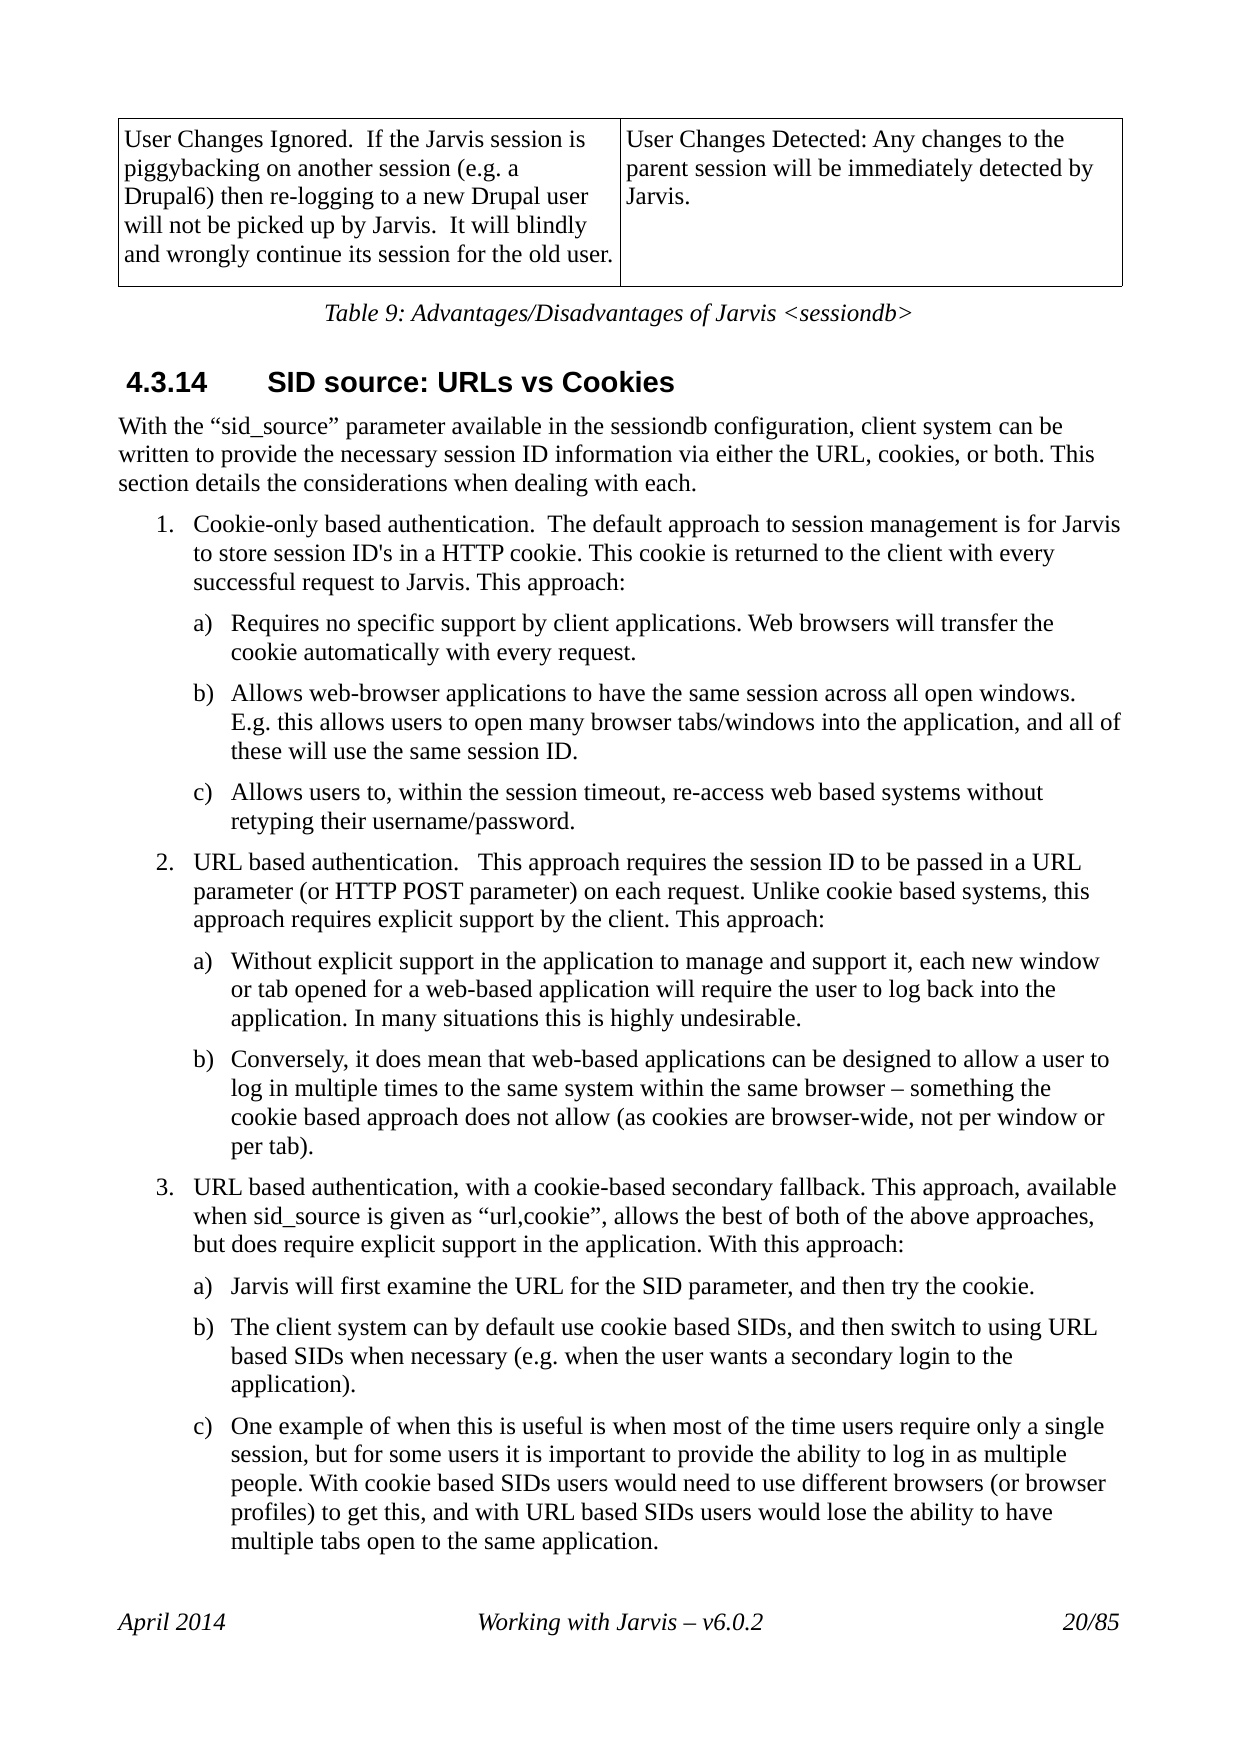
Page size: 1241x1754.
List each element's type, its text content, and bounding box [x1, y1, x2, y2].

list The client system can by default use cookie based SIDs, and then switch to using URL based SIDs when necessary (e.g. when the user wants a secondary login to the application). [193, 1312, 1122, 1398]
list Conversely, it does mean that web-based applications can be designed to allow a user to log in multiple times to the same system within the same browser – something the cookie based approach does not allow (as cookies are browser-wide, not per window or per tab). [193, 1044, 1122, 1159]
list URL based authentication, with a cookie-based secondary fallback. This approach, available when sid_source is given as “url,cookie”, allows the best of both of the above approaches, but does require explicit support in the application. With this approach: [156, 1172, 1122, 1258]
list Jarvis will first examine the URL for the SID parameter, and then try the cookie. [193, 1271, 1122, 1299]
subtitle SID source: URLs vs Cookies [118, 365, 1122, 398]
text Table 9: Advantages/Disadvantages of Jarvis <sessiondb> [118, 298, 1122, 327]
list Allows users to, within the session timeout, re-access web based systems without retyping their username/password. [193, 777, 1122, 834]
table_cell User Changes Ignored. If the Jarvis session is piggybacking on another session (e.g. a Drupal6) then re-logging to a new Drupal user will not be picked up by Jarvis. It will blindly and wrongly continue its session for the old user. [119, 119, 620, 286]
list URL based authentication. This approach requires the session ID to be passed in a URL parameter (or HTTP POST parameter) on each request. Unlike cookie based systems, this approach requires explicit support by the client. This approach: [156, 847, 1122, 933]
text With the “sid_source” parameter available in the sessiondb configuration, client system can be written to provide the necessary session ID information via either the URL, cookies, or both. This section details the considerations when dealing with each. [118, 411, 1122, 497]
list Without explicit support in the application to manage and support it, each new window or tab opened for a web-based application will require the user to log back into the application. In many situations this is highly undesirable. [193, 946, 1122, 1032]
list Cookie-only based authentication. The default approach to session management is for Jarvis to store session ID's in a HTTP cookie. This cookie is returned to the client with every successful request to Jarvis. This approach: [156, 509, 1122, 596]
list Allows web-browser applications to have the same session across all open windows. E.g. this allows users to open many browser tabs/windows into the application, and all of these will use the same session ID. [193, 678, 1122, 764]
list Requires no specific support by client applications. Web browsers will transfer the cookie automatically with every request. [193, 608, 1122, 666]
list One example of when this is useful is when most of the time users require only a single session, but for some users it is important to provide the ability to log in as multiple people. With cookie based SIDs users would need to use different browsers (or browser profiles) to get this, and with URL based SIDs users would lose the ability to have multiple tabs open to the same application. [193, 1411, 1122, 1554]
table_cell User Changes Detected: Any changes to the parent session will be immediately detected by Jarvis. [621, 119, 1122, 286]
